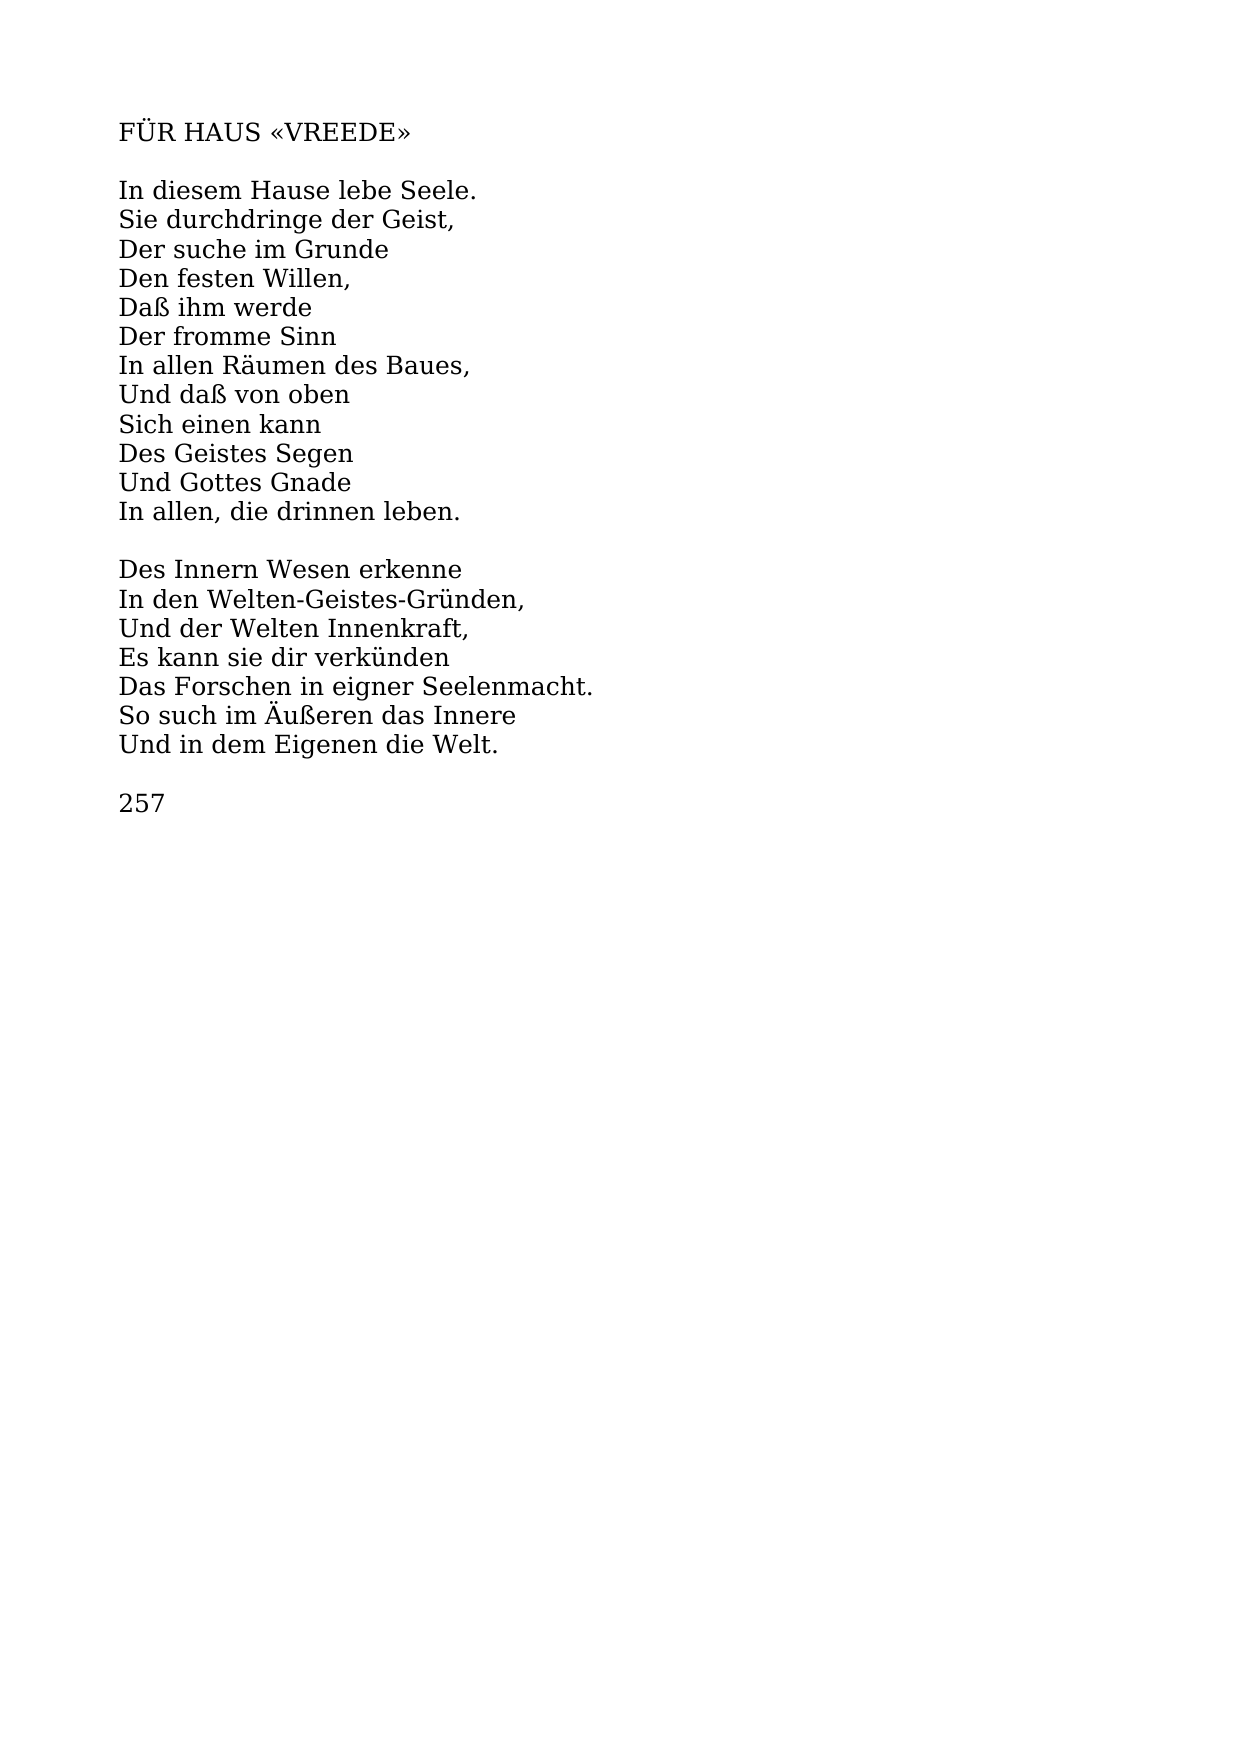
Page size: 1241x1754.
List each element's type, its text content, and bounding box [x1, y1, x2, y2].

text Und daß von oben [118, 381, 1122, 410]
text Und in dem Eigenen die Welt. [118, 731, 1122, 760]
text Daß ihm werde [118, 293, 1122, 322]
text Sich einen kann [118, 410, 1122, 439]
text Und Gottes Gnade [118, 468, 1122, 497]
text Es kann sie dir verkünden [118, 643, 1122, 672]
text Der fromme Sinn [118, 322, 1122, 351]
text 257 [118, 789, 1122, 818]
text So such im Äußeren das Innere [118, 701, 1122, 731]
text Des Innern Wesen erkenne [118, 556, 1122, 585]
text FÜR HAUS «VREEDE» [118, 118, 1122, 147]
text In den Welten-Geistes-Gründen, [118, 585, 1122, 614]
text Des Geistes Segen [118, 439, 1122, 468]
text Der suche im Grunde [118, 235, 1122, 264]
text Und der Welten Innenkraft, [118, 614, 1122, 643]
text Den festen Willen, [118, 264, 1122, 293]
text Das Forschen in eigner Seelenmacht. [118, 672, 1122, 701]
text In diesem Hause lebe Seele. [118, 176, 1122, 206]
text In allen Räumen des Baues, [118, 351, 1122, 381]
text In allen, die drinnen leben. [118, 497, 1122, 526]
text Sie durchdringe der Geist, [118, 206, 1122, 235]
